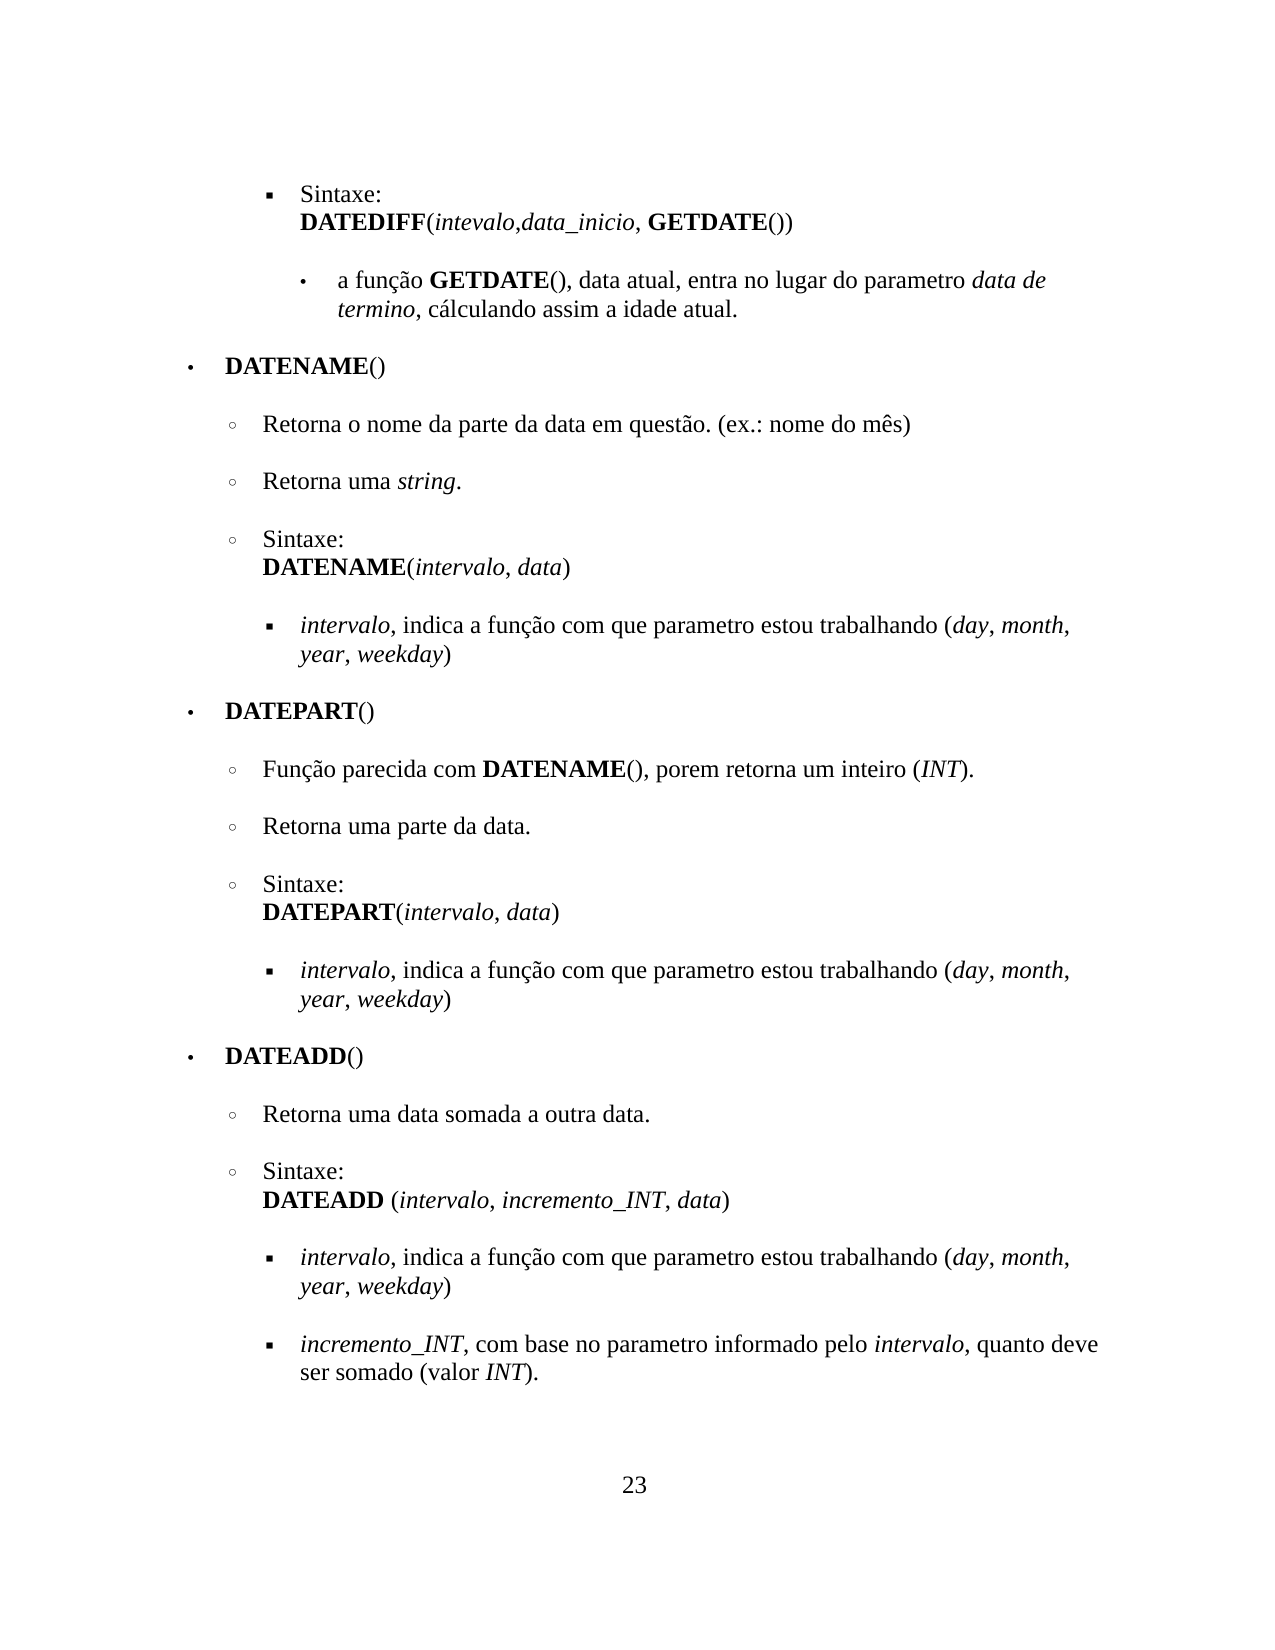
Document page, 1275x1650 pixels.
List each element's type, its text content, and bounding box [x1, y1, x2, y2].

list Sintaxe: DATEPART(intervalo, data) [225, 869, 1125, 955]
list Retorna uma parte da data. [225, 811, 1125, 869]
list incremento_INT, com base no parametro informado pelo intervalo, quanto deve ser somado (valor INT). [262, 1329, 1125, 1415]
list Retorna uma data somada a outra data. [225, 1099, 1125, 1156]
list Sintaxe: DATEADD (intervalo, incremento_INT, data) [225, 1156, 1125, 1242]
list DATENAME() [187, 351, 1125, 409]
list intervalo, indica a função com que parametro estou trabalhando (day, month, year, weekday) [262, 955, 1125, 1041]
list DATEPART() [187, 696, 1125, 754]
list Retorna uma string. [225, 466, 1125, 524]
list a função GETDATE(), data atual, entra no lugar do parametro data de termino, cálculando assim a idade atual. [300, 265, 1125, 351]
list Sintaxe: DATEDIFF(intevalo,data_inicio, GETDATE()) [262, 179, 1125, 265]
list Função parecida com DATENAME(), porem retorna um inteiro (INT). [225, 754, 1125, 811]
list intervalo, indica a função com que parametro estou trabalhando (day, month, year, weekday) [262, 610, 1125, 696]
list Sintaxe: DATENAME(intervalo, data) [225, 524, 1125, 610]
list Retorna o nome da parte da data em questão. (ex.: nome do mês) [225, 409, 1125, 466]
list intervalo, indica a função com que parametro estou trabalhando (day, month, year, weekday) [262, 1242, 1125, 1329]
list DATEADD() [187, 1041, 1125, 1099]
list [262, 150, 1125, 179]
